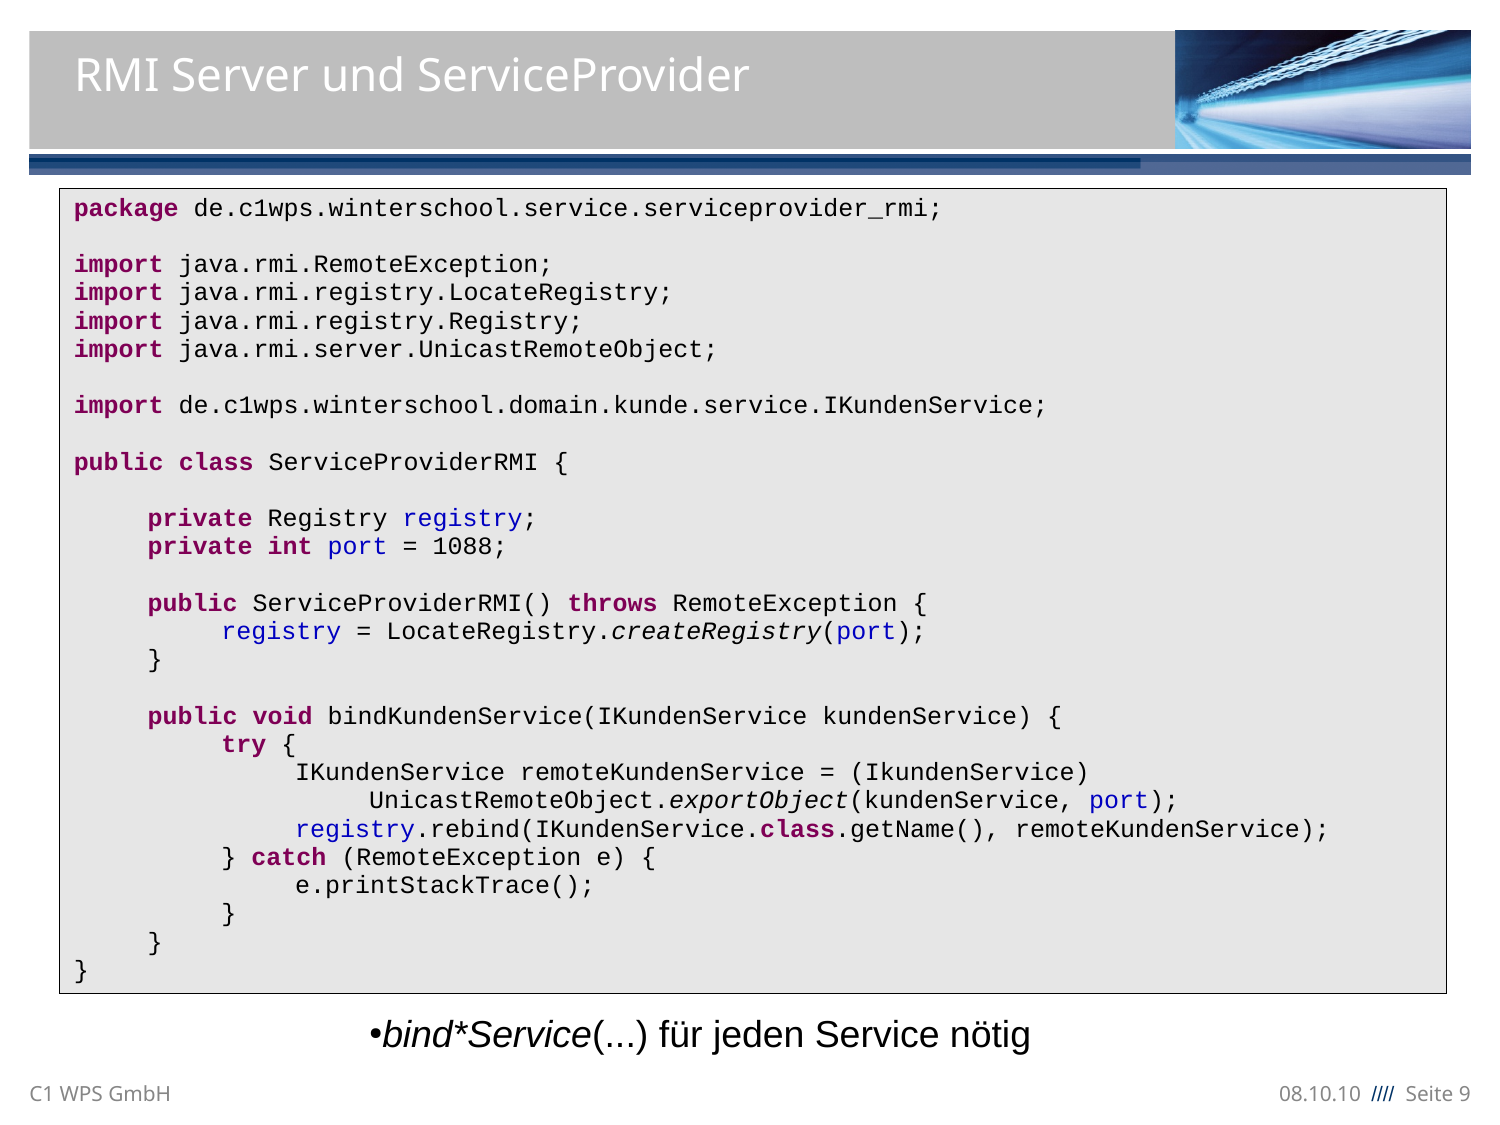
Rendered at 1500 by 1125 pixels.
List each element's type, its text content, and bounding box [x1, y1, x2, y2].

picture [29, 154, 1471, 175]
text_box package de.c1wps.winterschool.service.serviceprovider_rmi; import java.rmi.RemoteException; import java.rmi.registry.LocateRegistry; import java.rmi.registry.Registry; import java.rmi.server.UnicastRemoteObject; import de.c1wps.winterschool.domain.kunde.service.IKundenService; public class ServiceProviderRMI { private Registry registry; private int port = 1088; public ServiceProviderRMI() throws RemoteException { registry = LocateRegistry.createRegistry(port); } public void bindKundenService(IKundenService kundenService) { try { IKundenService remoteKundenService = (IkundenService) UnicastRemoteObject.exportObject(kundenService, port); registry.rebind(IKundenService.class.getName(), remoteKundenService); } catch (RemoteException e) { e.printStackTrace(); } } } [59, 188, 1447, 994]
picture [1175, 30, 1471, 149]
text_box bind*Service(...) für jeden Service nötig [354, 1006, 1152, 1063]
title RMI Server und ServiceProvider [29, 31, 1176, 149]
